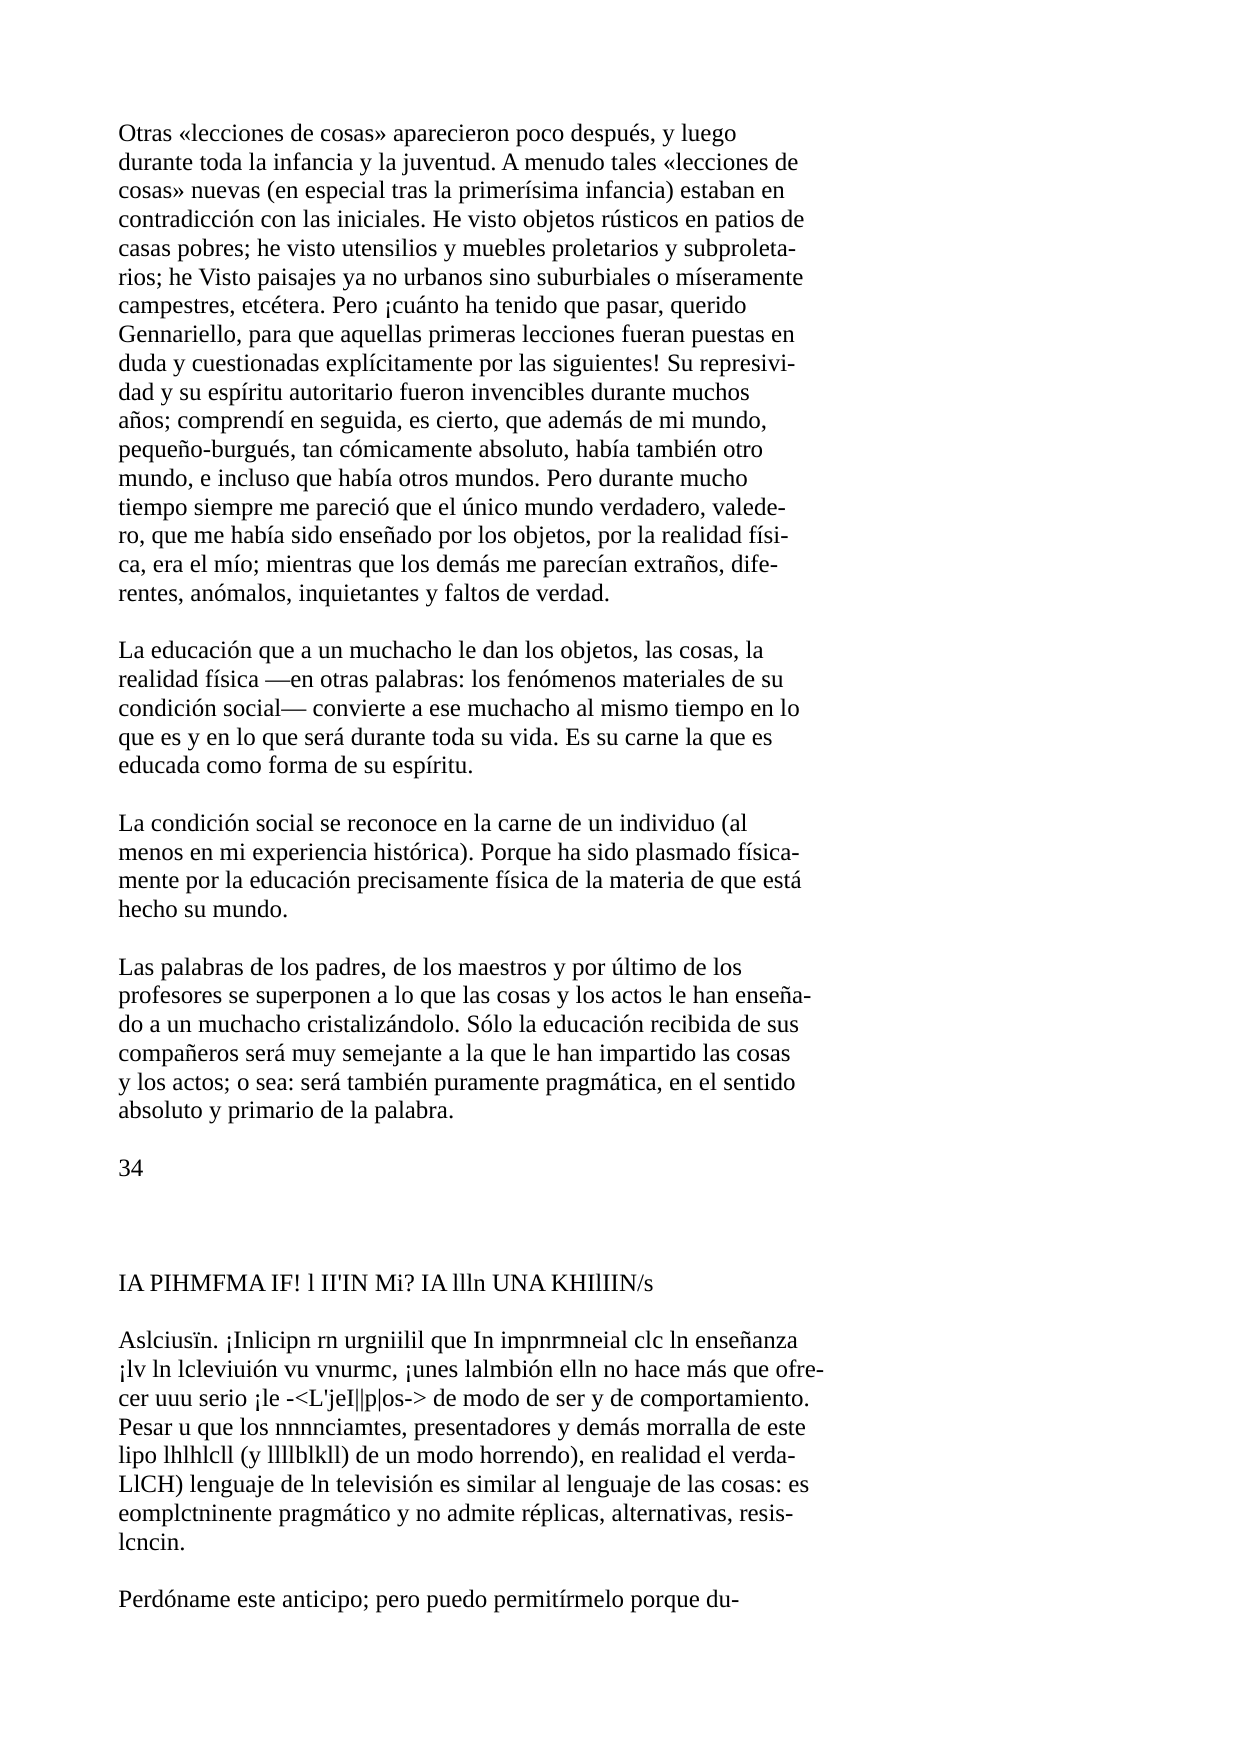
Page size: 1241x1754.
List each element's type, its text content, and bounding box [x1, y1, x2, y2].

text La educación que a un muchacho le dan los objetos, las cosas, la [118, 636, 1122, 664]
text educada como forma de su espíritu. [118, 751, 1122, 779]
text cosas» nuevas (en especial tras la primerísima infancia) estaban en [118, 176, 1122, 204]
text rentes, anómalos, inquietantes y faltos de verdad. [118, 578, 1122, 607]
text LlCH) lenguaje de ln televisión es similar al lenguaje de las cosas: es [118, 1469, 1122, 1498]
text lcncin. [118, 1527, 1122, 1556]
text Aslciusïn. ¡Inlicipn rn urgniilil que In impnrmneial clc ln enseñanza [118, 1326, 1122, 1354]
text realidad física —en otras palabras: los fenómenos materiales de su [118, 664, 1122, 693]
text La condición social se reconoce en la carne de un individuo (al [118, 808, 1122, 837]
text dad y su espíritu autoritario fueron invencibles durante muchos [118, 377, 1122, 406]
text mente por la educación precisamente física de la materia de que está [118, 866, 1122, 894]
text contradicción con las iniciales. He visto objetos rústicos en patios de [118, 204, 1122, 233]
text hecho su mundo. [118, 894, 1122, 923]
text eomplctninente pragmático y no admite réplicas, alternativas, resis- [118, 1498, 1122, 1527]
text ¡lv ln lcleviuión vu vnurmc, ¡unes lalmbión elln no hace más que ofre- [118, 1354, 1122, 1383]
text Perdóname este anticipo; pero puedo permitírmelo porque du- [118, 1584, 1122, 1613]
text cer uuu serio ¡le -<L'jeI||p|os-> de modo de ser y de comportamiento. [118, 1383, 1122, 1412]
text menos en mi experiencia histórica). Porque ha sido plasmado física- [118, 837, 1122, 866]
text Las palabras de los padres, de los maestros y por último de los [118, 952, 1122, 981]
text ro, que me había sido enseñado por los objetos, por la realidad físi- [118, 521, 1122, 549]
text Gennariello, para que aquellas primeras lecciones fueran puestas en [118, 319, 1122, 348]
text 34 [118, 1153, 1122, 1182]
text absoluto y primario de la palabra. [118, 1096, 1122, 1124]
text campestres, etcétera. Pero ¡cuánto ha tenido que pasar, querido [118, 291, 1122, 319]
text mundo, e incluso que había otros mundos. Pero durante mucho [118, 463, 1122, 492]
text casas pobres; he visto utensilios y muebles proletarios y subproleta- [118, 233, 1122, 262]
text pequeño-burgués, tan cómicamente absoluto, había también otro [118, 434, 1122, 463]
text do a un muchacho cristalizándolo. Sólo la educación recibida de sus [118, 1009, 1122, 1038]
text duda y cuestionadas explícitamente por las siguientes! Su represivi- [118, 348, 1122, 377]
text durante toda la infancia y la juventud. A menudo tales «lecciones de [118, 147, 1122, 176]
text Otras «lecciones de cosas» aparecieron poco después, y luego [118, 118, 1122, 147]
text y los actos; o sea: será también puramente pragmática, en el sentido [118, 1067, 1122, 1096]
text IA PIHMFMA IF! l II'IN Mi? IA llln UNA KHIlIIN/s [118, 1268, 1122, 1297]
text tiempo siempre me pareció que el único mundo verdadero, valede- [118, 492, 1122, 521]
text Pesar u que los nnnnciamtes, presentadores y demás morralla de este [118, 1412, 1122, 1441]
text lipo lhlhlcll (y llllblkll) de un modo horrendo), en realidad el verda- [118, 1441, 1122, 1469]
text ca, era el mío; mientras que los demás me parecían extraños, dife- [118, 549, 1122, 578]
text que es y en lo que será durante toda su vida. Es su carne la que es [118, 722, 1122, 751]
text rios; he Visto paisajes ya no urbanos sino suburbiales o míseramente [118, 262, 1122, 291]
text compañeros será muy semejante a la que le han impartido las cosas [118, 1038, 1122, 1067]
text condición social— convierte a ese muchacho al mismo tiempo en lo [118, 693, 1122, 722]
text profesores se superponen a lo que las cosas y los actos le han enseña- [118, 981, 1122, 1009]
text años; comprendí en seguida, es cierto, que además de mi mundo, [118, 406, 1122, 434]
